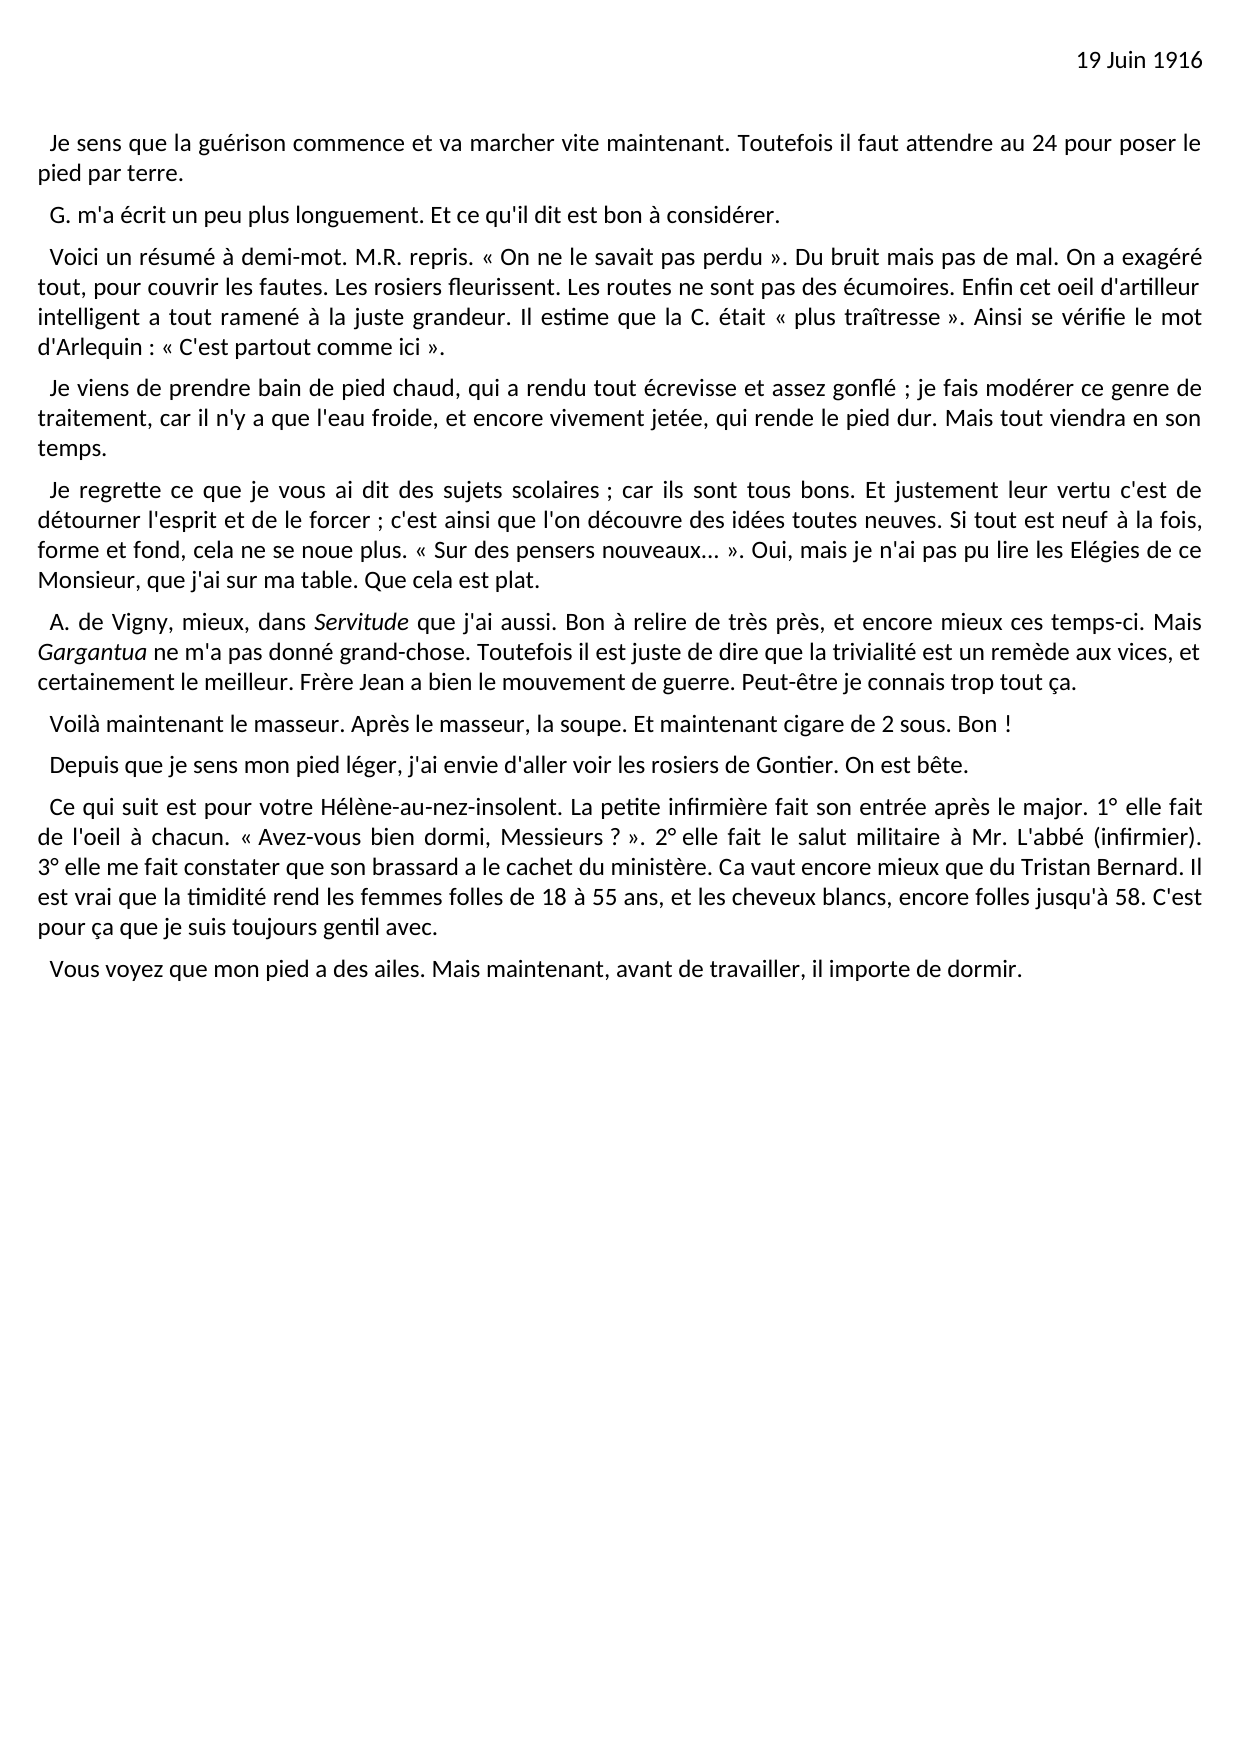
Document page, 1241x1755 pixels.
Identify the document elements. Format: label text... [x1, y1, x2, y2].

text Vous voyez que mon pied a des ailes. Mais maintenant, avant de travailler, il importe de dormir. [37, 959, 1203, 984]
text Voici un résumé à demi-mot. M.R. repris. « On ne le savait pas perdu ». Du bruit mais pas de mal. On a exagéré tout, pour couvrir les fautes. Les rosiers fleurissent. Les routes ne sont pas des écumoires. Enfin cet oeil d'artilleur intelligent a tout ra­mené à la juste grandeur. Il estime que la C. était « plus traîtresse ». Ainsi se vé­rifie le mot d'Arlequin : « C'est partout comme ici ». [37, 246, 1203, 361]
text Je regrette ce que je vous ai dit des sujets scolaires ; car ils sont tous bons. Et justement leur vertu c'est de détourner l'esprit et de le forcer ; c'est ainsi que l'on découvre des idées toutes neuves. Si tout est neuf à la fois, forme et fond, cela ne se noue plus. « Sur des pensers nouveaux... ». Oui, mais je n'ai pas pu lire les Elégies de ce Monsieur, que j'ai sur ma table. Que cela est plat. [37, 480, 1203, 595]
text Ce qui suit est pour votre Hélène-au-nez-insolent. La petite infirmière fait son entrée après le major. 1° elle fait de l'oeil à chacun. « Avez-vous bien dormi, Messieurs ? ». 2° elle fait le salut militaire à Mr. L'abbé (infirmier). 3° elle me fait constater que son brassard a le cachet du ministère. Ca vaut encore mieux que du Tristan Bernard. Il est vrai que la timidité rend les femmes folles de 18 à 55 ans, et les cheveux blancs, encore folles jusqu'à 58. C'est pour ça que je suis toujours gentil avec. [37, 797, 1203, 942]
text Voilà maintenant le masseur. Après le masseur, la soupe. Et maintenant cigare de 2 sous. Bon ! [37, 713, 1203, 738]
text Je viens de prendre bain de pied chaud, qui a rendu tout écrevisse et assez gonflé ; je fais modérer ce genre de traitement, car il n'y a que l'eau froide, et encore vivement jetée, qui rende le pied dur. Mais tout viendra en son temps. [37, 378, 1203, 463]
text A. de Vigny, mieux, dans Servitude que j'ai aussi. Bon à relire de très près, et encore mieux ces temps-ci. Mais Gargantua ne m'a pas donné grand-chose. Toutefois il est juste de dire que la trivialité est un remède aux vices, et certainement le meilleur. Frère Jean a bien le mouvement de guerre. Peut-être je connais trop tout ça. [37, 612, 1203, 697]
text 19 Juin 1916 [37, 49, 1203, 74]
text Je sens que la guérison commence et va marcher vite maintenant. Toutefois il faut attendre au 24 pour poser le pied par terre. [37, 133, 1203, 188]
text Depuis que je sens mon pied léger, j'ai envie d'aller voir les rosiers de Gontier. On est bête. [37, 755, 1203, 780]
text G. m'a écrit un peu plus longuement. Et ce qu'il dit est bon à considérer. [37, 204, 1203, 229]
